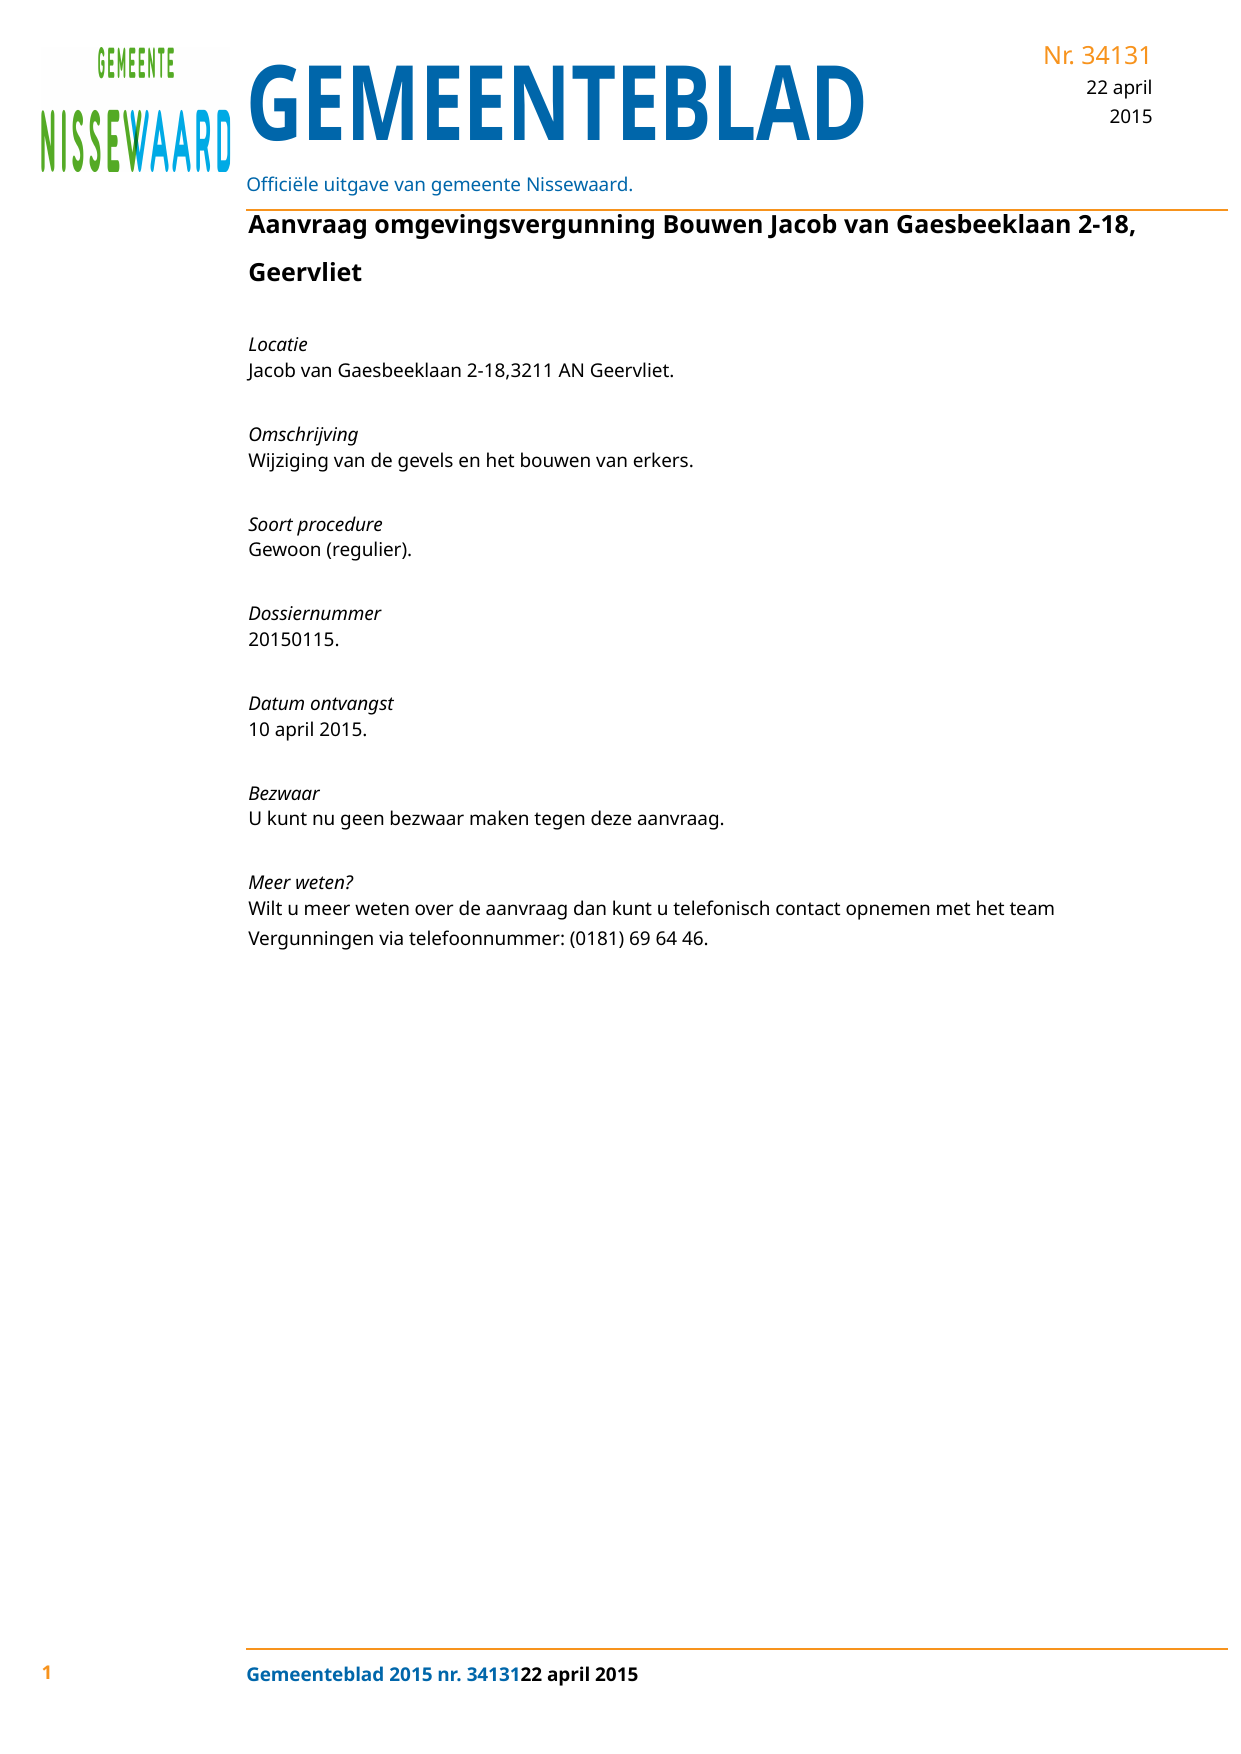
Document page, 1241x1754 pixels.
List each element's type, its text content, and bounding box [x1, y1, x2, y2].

text U kunt nu geen bezwaar maken tegen deze aanvraag. [248, 806, 1152, 831]
text Jacob van Gaesbeeklaan 2-18,3211 AN Geervliet. [248, 357, 1152, 383]
text Dossiernummer [248, 601, 1152, 626]
text Soort procedure [248, 511, 1152, 537]
text Wijziging van de gevels en het bouwen van erkers. [248, 447, 1152, 473]
text Gewoon (regulier). [248, 537, 1152, 562]
text Omschrijving [248, 421, 1152, 447]
text Bezwaar [248, 780, 1152, 806]
picture [200, 151, 206, 172]
text 10 april 2015. [248, 716, 1152, 742]
picture [154, 157, 165, 172]
text Meer weten? [248, 869, 1152, 895]
text Locatie [248, 331, 1152, 357]
picture [222, 122, 227, 160]
picture [176, 157, 187, 172]
text Wilt u meer weten over de aanvraag dan kunt u telefonisch contact opnemen met het team Vergunningen via telefoonnummer: (0181) 69 64 46. [248, 895, 1152, 951]
text 20150115. [248, 626, 1152, 652]
picture [201, 122, 206, 138]
picture [41, 47, 231, 172]
text Datum ontvangst [248, 690, 1152, 716]
text Aanvraag omgevingsvergunning Bouwen Jacob van Gaesbeeklaan 2-18, Geervliet [248, 211, 1152, 288]
